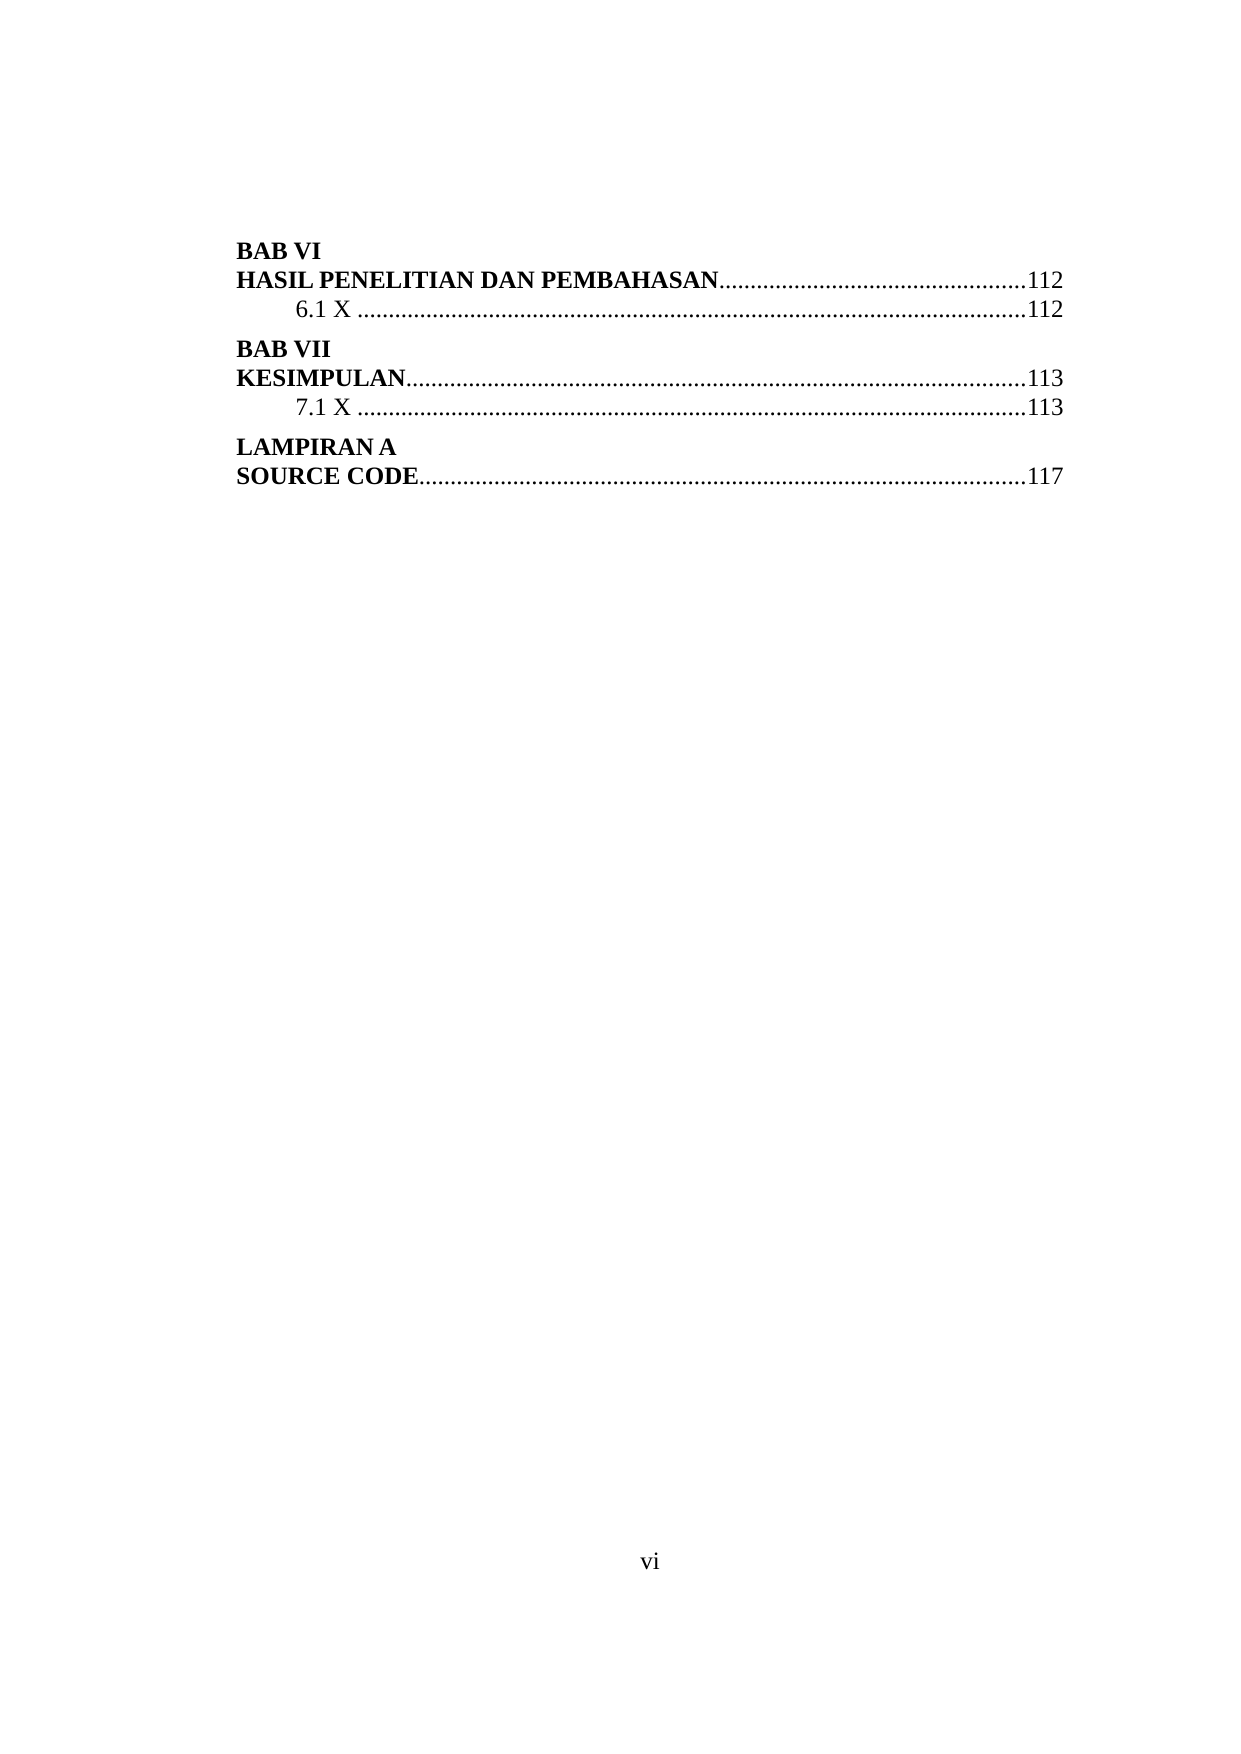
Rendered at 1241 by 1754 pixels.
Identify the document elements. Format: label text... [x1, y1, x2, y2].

text 7.1 X 113 [295, 392, 1063, 421]
text 6.1 X 112 [295, 294, 1063, 322]
text Lampiran A Source code 117 [236, 432, 1063, 490]
text Bab VI HASIL PENELITIAN DAN PEMBAHASAN 112 [236, 236, 1063, 294]
text Bab VII KESIMPULAN 113 [236, 334, 1063, 392]
